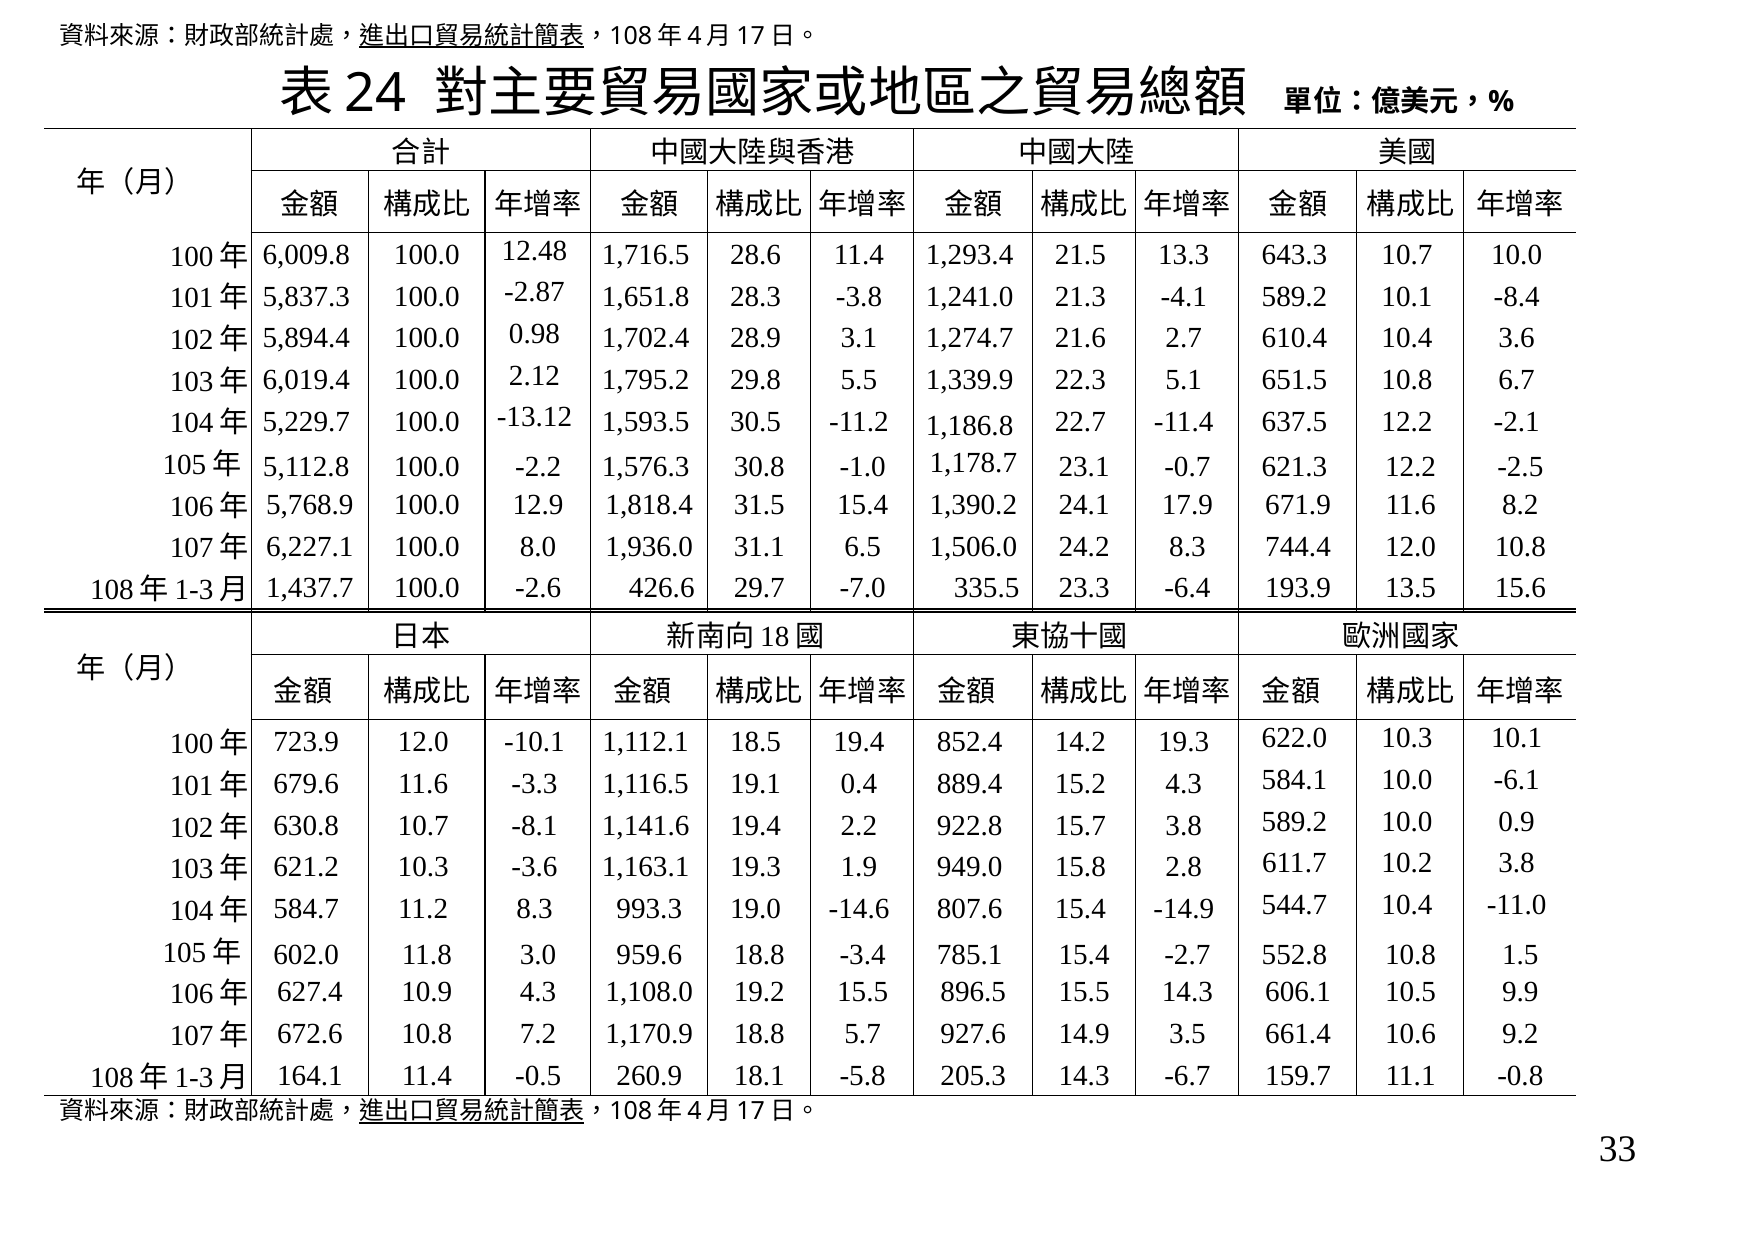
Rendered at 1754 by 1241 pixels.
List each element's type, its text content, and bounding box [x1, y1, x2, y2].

table_cell -11.4 [1136, 400, 1238, 441]
table_cell 622.0 [1239, 720, 1356, 762]
table_cell 1.5 [1464, 929, 1576, 970]
table_cell 14.3 [1033, 1054, 1135, 1095]
table_cell 1,390.2 [914, 483, 1032, 524]
table_cell 10.0 [1357, 804, 1463, 845]
table_cell 1,339.9 [914, 358, 1032, 399]
table_cell 100.0 [369, 441, 484, 483]
table_cell 東協十國 [914, 613, 1238, 654]
table_cell 1,293.4 [914, 233, 1032, 274]
table_cell 193.9 [1239, 566, 1356, 608]
table_cell 9.2 [1464, 1012, 1576, 1054]
table_cell 10.8 [1464, 525, 1576, 566]
table_cell 10.8 [1357, 358, 1463, 399]
table_cell 金額 [1239, 171, 1356, 232]
table_cell 959.6 [591, 929, 707, 970]
table_cell 544.7 [1239, 887, 1356, 929]
table_cell 2.12 [486, 358, 590, 399]
table_cell 589.2 [1239, 275, 1356, 316]
table_cell -2.1 [1464, 400, 1576, 441]
table_cell 1,651.8 [591, 275, 707, 316]
table_cell 159.7 [1239, 1054, 1356, 1095]
table_cell 31.1 [708, 525, 810, 566]
table_cell 28.3 [708, 275, 810, 316]
table_header 中國大陸與香港 [591, 129, 913, 170]
table_cell 19.4 [708, 804, 810, 845]
table_cell 10.1 [1357, 275, 1463, 316]
table_cell 12.2 [1357, 400, 1463, 441]
table_cell -3.3 [486, 762, 590, 804]
table_cell 22.7 [1033, 400, 1135, 441]
table_cell 15.5 [811, 970, 913, 1012]
table_cell 927.6 [914, 1012, 1032, 1054]
table_cell 101年 [44, 275, 251, 316]
table_cell 671.9 [1239, 483, 1356, 524]
table_cell 630.8 [252, 804, 368, 845]
table_cell 15.6 [1464, 566, 1576, 608]
text 資料來源：財政部統計處，進出口貿易統計簡表，108年4月17日。 [59, 24, 1636, 49]
table_cell 19.2 [708, 970, 810, 1012]
table_cell 2.7 [1136, 316, 1238, 358]
table_cell 28.9 [708, 316, 810, 358]
table_cell 金額 [591, 171, 707, 232]
table_cell 106年 [44, 970, 251, 1012]
table_cell 651.5 [1239, 358, 1356, 399]
table_cell 1,716.5 [591, 233, 707, 274]
table_cell -7.0 [811, 566, 913, 608]
table_cell 2.8 [1136, 845, 1238, 887]
table_cell 11.6 [1357, 483, 1463, 524]
table_cell 28.6 [708, 233, 810, 274]
table_cell 新南向18國 [591, 613, 913, 654]
table_cell 金額 [252, 655, 368, 719]
table_cell 10.2 [1357, 845, 1463, 887]
table_header 中國大陸 [914, 129, 1238, 170]
table_cell -10.1 [486, 720, 590, 762]
table_cell 896.5 [914, 970, 1032, 1012]
table_cell 6,009.8 [252, 233, 368, 274]
table_cell 11.4 [369, 1054, 484, 1095]
table_cell 2.2 [811, 804, 913, 845]
table_cell -2.7 [1136, 929, 1238, 970]
table_cell 602.0 [252, 929, 368, 970]
table_cell 100年 [44, 232, 251, 274]
table_cell 14.3 [1136, 970, 1238, 1012]
table_cell 100.0 [369, 525, 484, 566]
table_cell 18.5 [708, 720, 810, 762]
table_cell 1,163.1 [591, 845, 707, 887]
table_cell 30.5 [708, 400, 810, 441]
table_cell 10.0 [1357, 762, 1463, 804]
table_cell 23.1 [1033, 441, 1135, 483]
table_cell 3.0 [486, 929, 590, 970]
table_cell 11.4 [811, 233, 913, 274]
table_cell 5,837.3 [252, 275, 368, 316]
table_cell 年增率 [1136, 171, 1238, 232]
table_cell 金額 [914, 655, 1032, 719]
table_cell 621.3 [1239, 441, 1356, 483]
table_cell 105年 [44, 929, 251, 970]
table_cell 1,576.3 [591, 441, 707, 483]
table_cell 23.3 [1033, 566, 1135, 608]
table_cell 1,141.6 [591, 804, 707, 845]
table_cell -8.4 [1464, 275, 1576, 316]
table_cell 3.8 [1464, 845, 1576, 887]
table_cell 723.9 [252, 720, 368, 762]
text 資料來源：財政部統計處，進出口貿易統計簡表，108年4月17日。 [59, 1096, 1636, 1126]
table_cell 1,170.9 [591, 1012, 707, 1054]
table_cell -4.1 [1136, 275, 1238, 316]
table_cell 164.1 [252, 1054, 368, 1095]
table_header 合計 [252, 129, 590, 170]
table_cell 10.4 [1357, 887, 1463, 929]
table_cell 構成比 [369, 655, 484, 719]
table_cell 1,178.7 [914, 441, 1032, 483]
table_cell -5.8 [811, 1054, 913, 1095]
table_cell 993.3 [591, 887, 707, 929]
table_cell 7.2 [486, 1012, 590, 1054]
table_cell 744.4 [1239, 525, 1356, 566]
table_cell 807.6 [914, 887, 1032, 929]
table_cell 100.0 [369, 566, 484, 608]
table_cell 1,241.0 [914, 275, 1032, 316]
table_cell 構成比 [708, 171, 810, 232]
table_cell -8.1 [486, 804, 590, 845]
table_cell 426.6 [591, 566, 707, 608]
table_cell 100.0 [369, 316, 484, 358]
table_cell 10.1 [1464, 720, 1576, 762]
table_cell 3.5 [1136, 1012, 1238, 1054]
table_cell 18.8 [708, 929, 810, 970]
table_cell -13.12 [486, 400, 590, 441]
table_cell 5,894.4 [252, 316, 368, 358]
table_cell 643.3 [1239, 233, 1356, 274]
table_cell 0.9 [1464, 804, 1576, 845]
table_cell 104年 [44, 400, 251, 441]
table_cell -2.6 [486, 566, 590, 608]
table_cell 584.1 [1239, 762, 1356, 804]
table_cell 5,229.7 [252, 400, 368, 441]
table_cell -2.2 [486, 441, 590, 483]
table_cell 672.6 [252, 1012, 368, 1054]
table_cell 6,019.4 [252, 358, 368, 399]
table_cell 108年1-3月 [44, 566, 251, 608]
table_cell 15.4 [1033, 929, 1135, 970]
table_cell 構成比 [369, 171, 484, 232]
table_cell -2.5 [1464, 441, 1576, 483]
table_cell 10.0 [1464, 233, 1576, 274]
table_cell 14.9 [1033, 1012, 1135, 1054]
table_cell 1,593.5 [591, 400, 707, 441]
table_cell 6.7 [1464, 358, 1576, 399]
table_cell 1.9 [811, 845, 913, 887]
table_cell 年增率 [1464, 655, 1576, 719]
table_cell 10.9 [369, 970, 484, 1012]
table_cell 21.5 [1033, 233, 1135, 274]
table_cell 3.1 [811, 316, 913, 358]
table_cell 0.4 [811, 762, 913, 804]
table_cell 100.0 [369, 275, 484, 316]
table_cell 785.1 [914, 929, 1032, 970]
table_cell 1,936.0 [591, 525, 707, 566]
table_cell 10.8 [369, 1012, 484, 1054]
table_cell 12.0 [1357, 525, 1463, 566]
table_cell -3.4 [811, 929, 913, 970]
table_cell 10.6 [1357, 1012, 1463, 1054]
table_cell 552.8 [1239, 929, 1356, 970]
table_cell 610.4 [1239, 316, 1356, 358]
table_cell 15.7 [1033, 804, 1135, 845]
table_cell 30.8 [708, 441, 810, 483]
table_cell 14.2 [1033, 720, 1135, 762]
table_cell 335.5 [914, 566, 1032, 608]
table_cell 627.4 [252, 970, 368, 1012]
table_cell 205.3 [914, 1054, 1032, 1095]
table_cell 100.0 [369, 483, 484, 524]
table_cell 年增率 [486, 171, 590, 232]
table_cell 10.8 [1357, 929, 1463, 970]
table_cell -6.7 [1136, 1054, 1238, 1095]
table_cell 12.48 [486, 233, 590, 274]
table_cell 100.0 [369, 358, 484, 399]
table_cell 5.5 [811, 358, 913, 399]
table_cell 12.9 [486, 483, 590, 524]
table_cell 19.3 [1136, 720, 1238, 762]
table_cell 106年 [44, 483, 251, 524]
table_cell 年增率 [811, 171, 913, 232]
table_cell 18.8 [708, 1012, 810, 1054]
table_cell 4.3 [1136, 762, 1238, 804]
table_cell 1,274.7 [914, 316, 1032, 358]
table_cell 260.9 [591, 1054, 707, 1095]
table_cell -11.2 [811, 400, 913, 441]
table_cell 107年 [44, 1012, 251, 1054]
table_cell 103年 [44, 845, 251, 887]
table_cell 19.3 [708, 845, 810, 887]
table_cell -0.5 [486, 1054, 590, 1095]
table_cell 621.2 [252, 845, 368, 887]
table_cell 5.1 [1136, 358, 1238, 399]
table_cell -3.8 [811, 275, 913, 316]
table_cell 24.2 [1033, 525, 1135, 566]
table_cell 889.4 [914, 762, 1032, 804]
table_header 年（月） [44, 129, 251, 232]
table_cell 12.2 [1357, 441, 1463, 483]
table_cell 107年 [44, 525, 251, 566]
table_cell 年增率 [1136, 655, 1238, 719]
table_cell 101年 [44, 762, 251, 804]
table_cell 21.3 [1033, 275, 1135, 316]
table_cell 11.2 [369, 887, 484, 929]
table_cell 8.2 [1464, 483, 1576, 524]
table_cell 1,506.0 [914, 525, 1032, 566]
table_cell 10.3 [369, 845, 484, 887]
table_cell 18.1 [708, 1054, 810, 1095]
table_cell 102年 [44, 316, 251, 358]
subtitle 表24 對主要貿易國家或地區之貿易總額 單位：億美元，% [59, 49, 1636, 128]
table_cell 19.1 [708, 762, 810, 804]
table_cell 11.6 [369, 762, 484, 804]
table_cell 10.5 [1357, 970, 1463, 1012]
table_cell 6,227.1 [252, 525, 368, 566]
table_cell 584.7 [252, 887, 368, 929]
table_cell 100年 [44, 719, 251, 762]
table_cell 29.8 [708, 358, 810, 399]
table_cell 年增率 [486, 655, 590, 719]
table_cell 1,108.0 [591, 970, 707, 1012]
table_cell 1,186.8 [914, 400, 1032, 441]
table_cell -3.6 [486, 845, 590, 887]
table_cell 29.7 [708, 566, 810, 608]
table_cell 構成比 [708, 655, 810, 719]
table_cell 3.8 [1136, 804, 1238, 845]
table_cell 11.1 [1357, 1054, 1463, 1095]
table_cell -0.8 [1464, 1054, 1576, 1095]
table_cell 104年 [44, 887, 251, 929]
table_cell 108年1-3月 [44, 1054, 251, 1095]
table_cell 5,768.9 [252, 483, 368, 524]
table_cell 1,116.5 [591, 762, 707, 804]
table_cell 22.3 [1033, 358, 1135, 399]
table_cell 922.8 [914, 804, 1032, 845]
table_cell 102年 [44, 804, 251, 845]
table_cell 年（月） [44, 613, 251, 719]
table_cell 15.4 [1033, 887, 1135, 929]
table_cell -14.9 [1136, 887, 1238, 929]
table_cell 0.98 [486, 316, 590, 358]
table_cell 611.7 [1239, 845, 1356, 887]
table_cell 10.4 [1357, 316, 1463, 358]
table_cell 日本 [252, 613, 590, 654]
table_cell 金額 [914, 171, 1032, 232]
table_cell 11.8 [369, 929, 484, 970]
table_cell 679.6 [252, 762, 368, 804]
table_cell 年增率 [811, 655, 913, 719]
table_cell 8.3 [1136, 525, 1238, 566]
table_cell -2.87 [486, 275, 590, 316]
table_cell 4.3 [486, 970, 590, 1012]
table_cell 637.5 [1239, 400, 1356, 441]
table_header 美國 [1239, 129, 1576, 170]
table_cell -0.7 [1136, 441, 1238, 483]
table_cell 31.5 [708, 483, 810, 524]
table_cell 10.7 [1357, 233, 1463, 274]
table_cell 15.5 [1033, 970, 1135, 1012]
table_cell 12.0 [369, 720, 484, 762]
table_cell -14.6 [811, 887, 913, 929]
table_cell 金額 [252, 171, 368, 232]
table_cell 949.0 [914, 845, 1032, 887]
table_cell 5.7 [811, 1012, 913, 1054]
table_cell 17.9 [1136, 483, 1238, 524]
table_cell 100.0 [369, 400, 484, 441]
table_cell 852.4 [914, 720, 1032, 762]
table_cell 24.1 [1033, 483, 1135, 524]
table_cell 年增率 [1464, 171, 1576, 232]
table_cell 21.6 [1033, 316, 1135, 358]
table_cell 5,112.8 [252, 441, 368, 483]
table_cell 1,112.1 [591, 720, 707, 762]
table_cell 6.5 [811, 525, 913, 566]
table_cell 8.0 [486, 525, 590, 566]
table_cell 3.6 [1464, 316, 1576, 358]
table_cell 1,702.4 [591, 316, 707, 358]
table_cell 金額 [1239, 655, 1356, 719]
table_cell 15.2 [1033, 762, 1135, 804]
table_cell 15.8 [1033, 845, 1135, 887]
table_cell 1,795.2 [591, 358, 707, 399]
table_cell -6.1 [1464, 762, 1576, 804]
table_cell 19.0 [708, 887, 810, 929]
table_cell 103年 [44, 358, 251, 399]
table_cell 15.4 [811, 483, 913, 524]
table_cell -1.0 [811, 441, 913, 483]
table_cell 19.4 [811, 720, 913, 762]
table_cell 105年 [44, 441, 251, 483]
table_cell 10.3 [1357, 720, 1463, 762]
table_cell 589.2 [1239, 804, 1356, 845]
table_cell 構成比 [1357, 171, 1463, 232]
table_cell -6.4 [1136, 566, 1238, 608]
table_cell 661.4 [1239, 1012, 1356, 1054]
table_cell 13.5 [1357, 566, 1463, 608]
table_cell 606.1 [1239, 970, 1356, 1012]
table_cell 歐洲國家 [1239, 613, 1576, 654]
table_cell 10.7 [369, 804, 484, 845]
table_cell 1,818.4 [591, 483, 707, 524]
table_cell 100.0 [369, 233, 484, 274]
table_cell 1,437.7 [252, 566, 368, 608]
table_cell 9.9 [1464, 970, 1576, 1012]
table_cell -11.0 [1464, 887, 1576, 929]
table_cell 構成比 [1357, 655, 1463, 719]
table_cell 金額 [591, 655, 707, 719]
table_cell 構成比 [1033, 171, 1135, 232]
table_cell 13.3 [1136, 233, 1238, 274]
table_cell 構成比 [1033, 655, 1135, 719]
table_cell 8.3 [486, 887, 590, 929]
